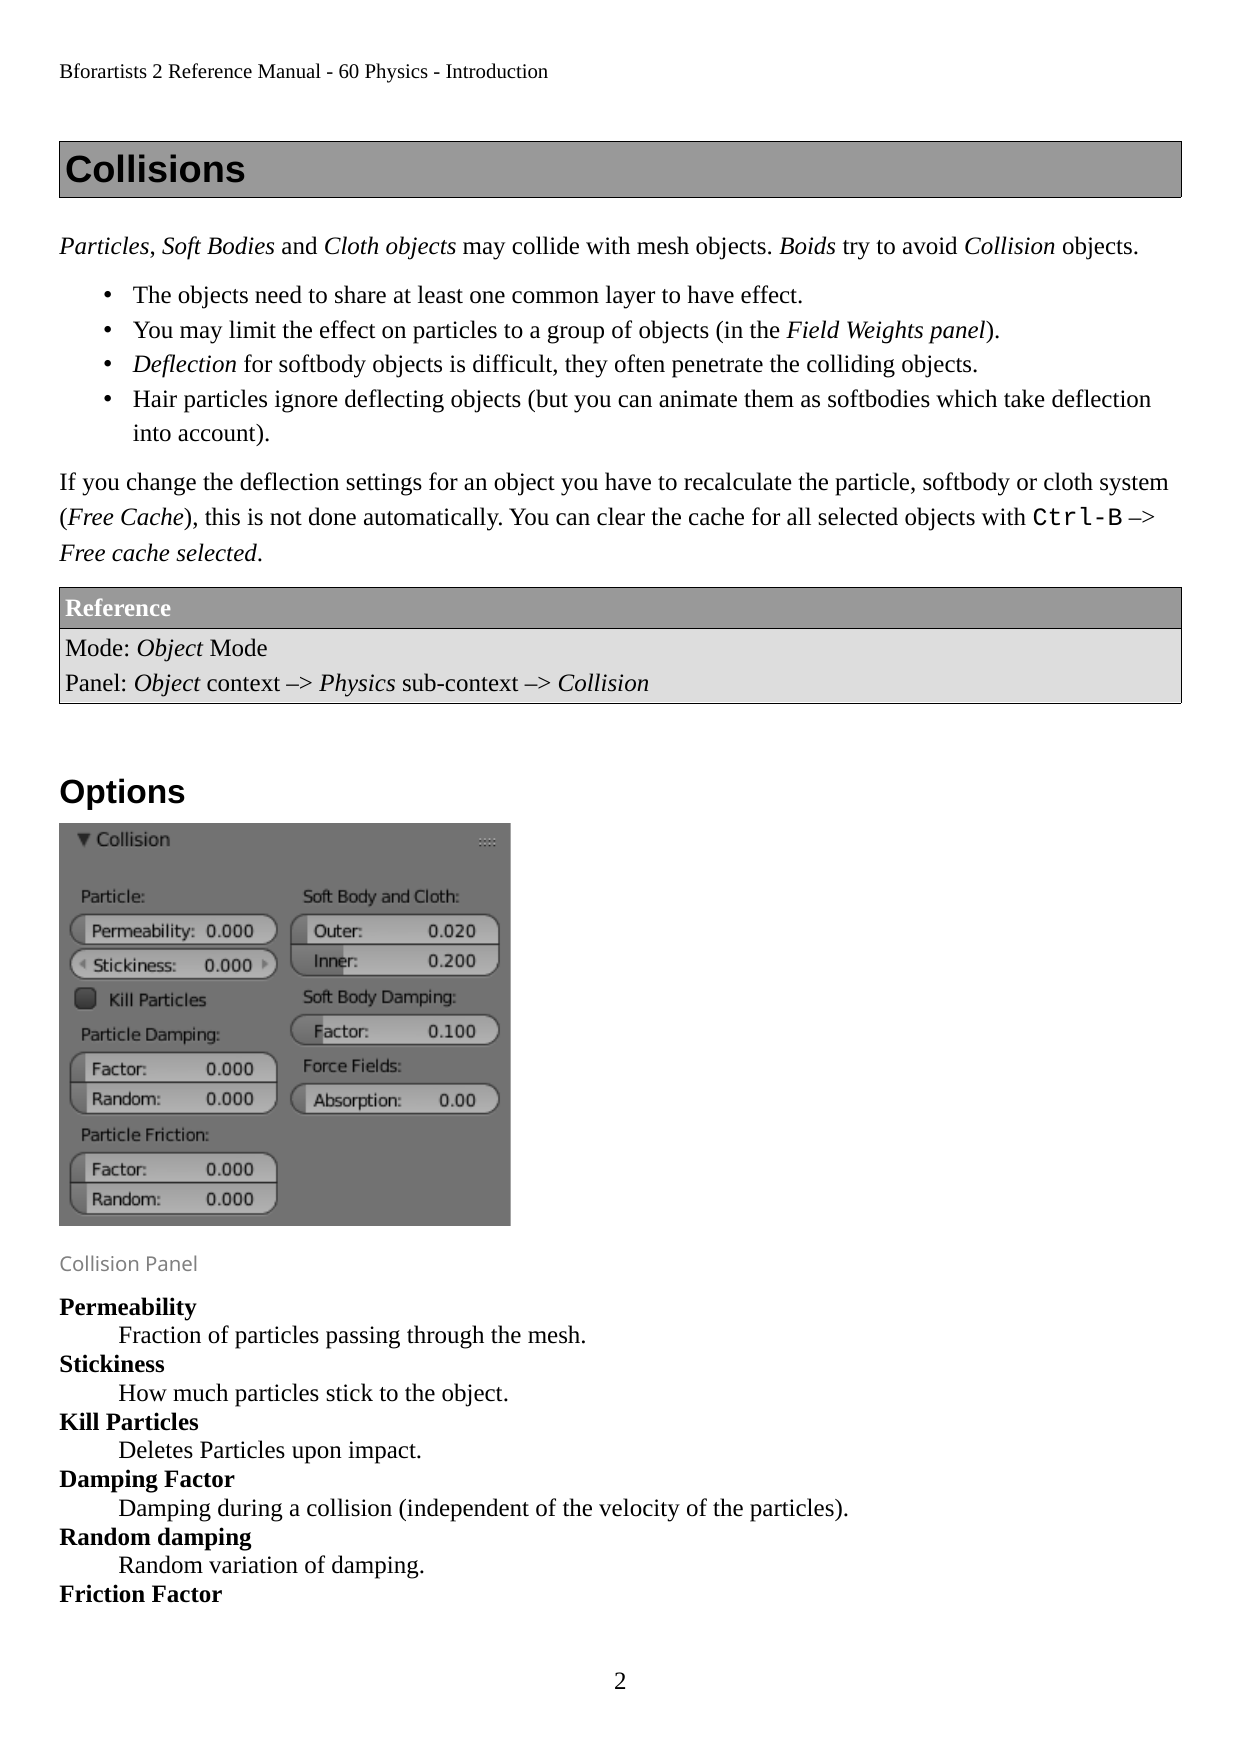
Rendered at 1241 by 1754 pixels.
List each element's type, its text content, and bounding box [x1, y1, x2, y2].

text Particles, Soft Bodies and Cloth objects may collide with mesh objects. Boids try to avoid Collision objects. [59, 231, 1181, 260]
table_header Reference [60, 588, 1181, 628]
table_header Collisions [60, 142, 1181, 197]
subtitle Permeability [59, 1292, 1181, 1321]
list You may limit the effect on particles to a group of objects (in the Field Weights panel). [103, 315, 1181, 343]
subtitle Random damping [59, 1522, 1181, 1551]
text If you change the deflection settings for an object you have to recalculate the particle, softbody or cloth system (Free Cache), this is not done automatically. You can clear the cache for all selected objects with Ctrl-B –> Free cache selected. [59, 467, 1181, 567]
subtitle Kill Particles [59, 1407, 1181, 1436]
list The objects need to share at least one common layer to have effect. [103, 280, 1181, 309]
subtitle Stickiness [59, 1349, 1181, 1378]
table_cell Mode: Object Mode Panel: Object context –> Physics sub-context –> Collision [60, 629, 1181, 702]
subtitle Damping Factor [59, 1464, 1181, 1493]
list Deflection for softbody objects is difficult, they often penetrate the colliding objects. [103, 349, 1181, 378]
list Random variation of damping. [118, 1551, 1181, 1579]
subtitle Options [59, 772, 1181, 811]
text Collision Panel [59, 1246, 1181, 1277]
list Damping during a collision (independent of the velocity of the particles). [118, 1493, 1181, 1522]
subtitle Friction Factor [59, 1579, 1181, 1608]
list How much particles stick to the object. [118, 1378, 1181, 1407]
list Deletes Particles upon impact. [118, 1436, 1181, 1464]
picture [59, 823, 511, 1226]
list Hair particles ignore deflecting objects (but you can animate them as softbodies which take deflection into account). [103, 384, 1181, 447]
list Fraction of particles passing through the mesh. [118, 1321, 1181, 1349]
